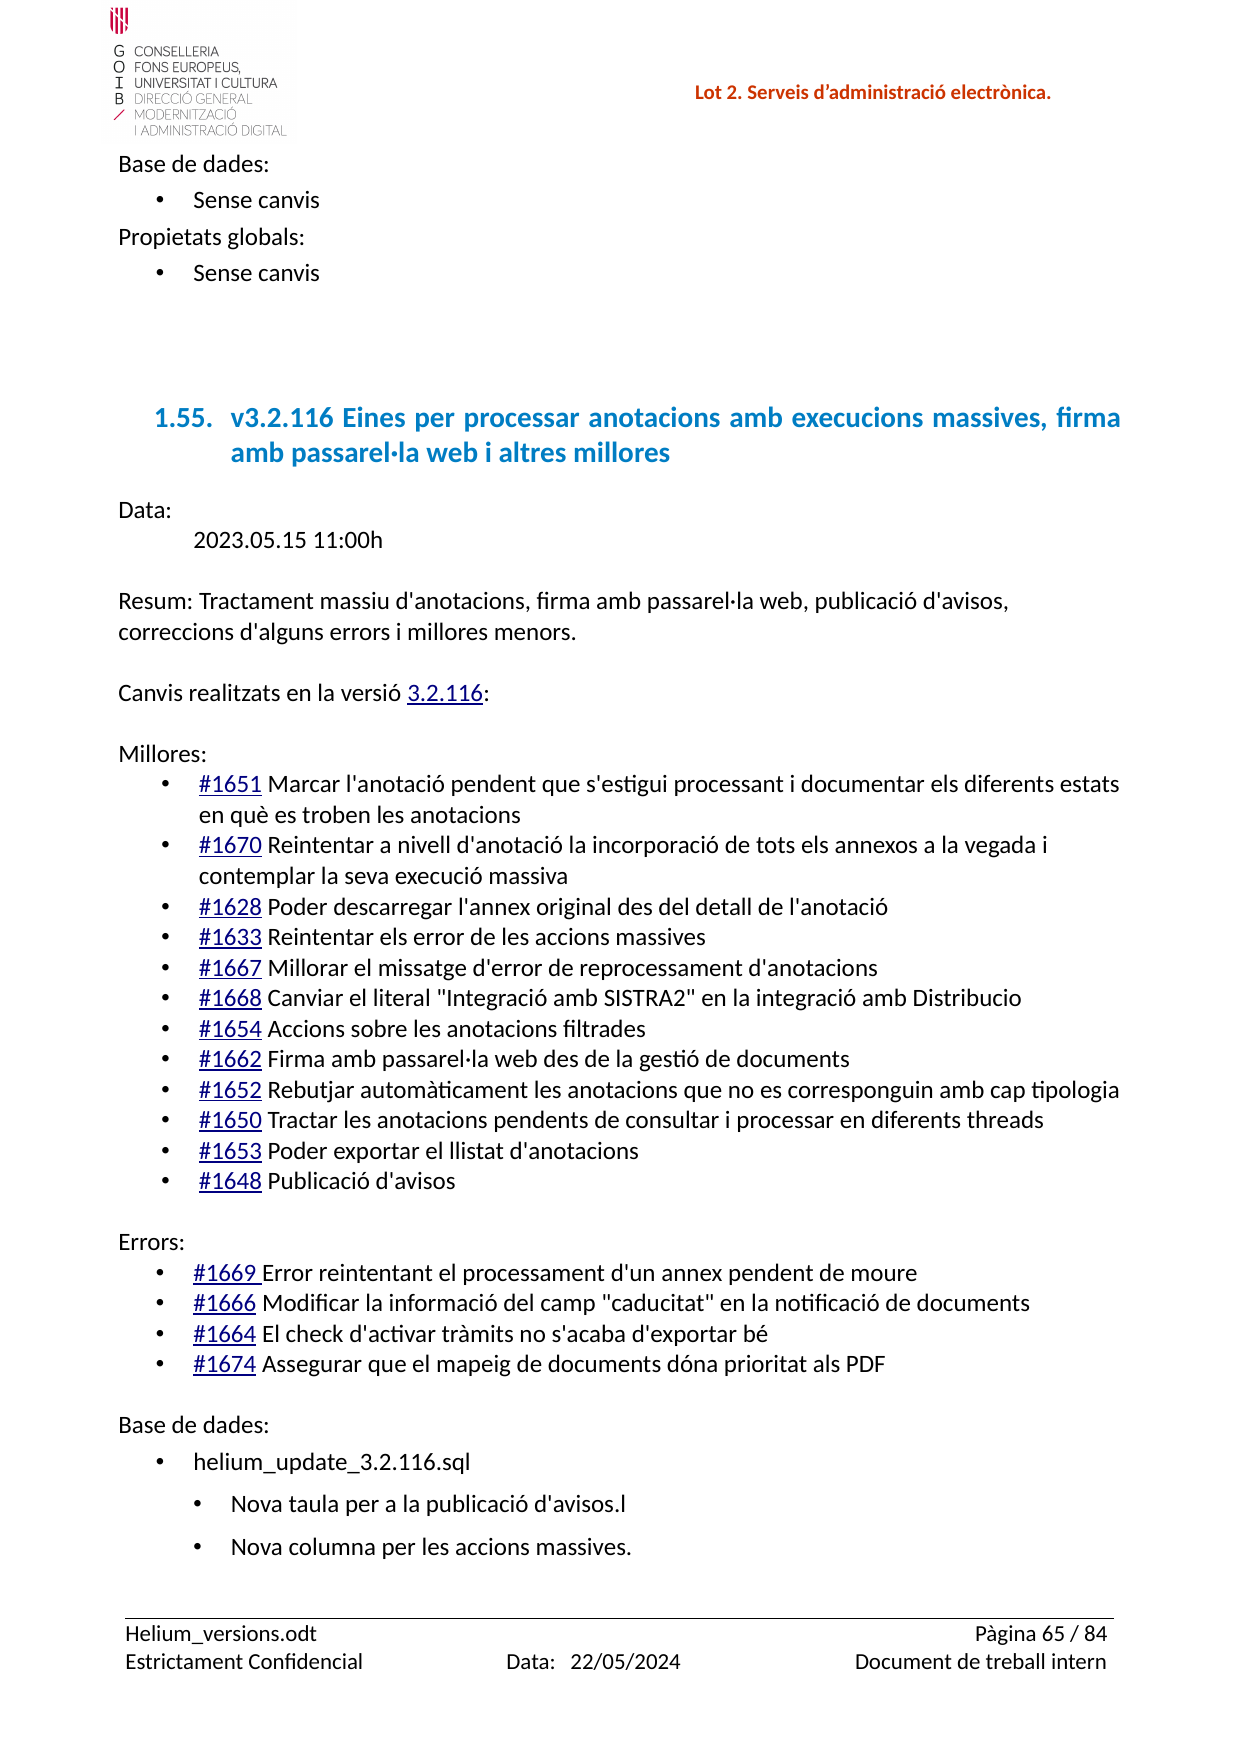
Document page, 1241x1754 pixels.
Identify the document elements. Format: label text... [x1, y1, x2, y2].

list Nova taula per a la publicació d'avisos.l [193, 1488, 1122, 1519]
list #1670 Reintentar a nivell d'anotació la incorporació de tots els annexos a la vegada i contemplar la seva execució massiva [161, 829, 1122, 891]
list #1662 Firma amb passarel·la web des de la gestió de documents [161, 1043, 1122, 1074]
list #1652 Rebutjar automàticament les anotacions que no es corresponguin amb cap tipologia [161, 1074, 1122, 1104]
list helium_update_3.2.116.sql [156, 1446, 1122, 1476]
text Errors: [118, 1226, 1122, 1257]
text Millores: [118, 738, 1122, 768]
list #1653 Poder exportar el llistat d'anotacions [161, 1135, 1122, 1165]
list #1628 Poder descarregar l'annex original des del detall de l'anotació [161, 891, 1122, 921]
text Propietats globals: [118, 221, 1122, 251]
list #1650 Tractar les anotacions pendents de consultar i processar en diferents threads [161, 1104, 1122, 1135]
text Base de dades: [118, 1409, 1122, 1440]
text Canvis realitzats en la versió 3.2.116: [118, 677, 1122, 707]
list #1648 Publicació d'avisos [161, 1165, 1122, 1196]
list #1666 Modificar la informació del camp "caducitat" en la notificació de documents [156, 1287, 1122, 1318]
list #1664 El check d'activar tràmits no s'acaba d'exportar bé [156, 1318, 1122, 1348]
text Base de dades: [118, 148, 1122, 178]
list Sense canvis [156, 257, 1122, 288]
subtitle v3.2.116 Eines per processar anotacions amb execucions massives, firma amb passarel·la web i altres millores [153, 399, 1122, 470]
list #1669 Error reintentant el processament d'un annex pendent de moure [156, 1257, 1122, 1287]
text Data: [118, 494, 1122, 524]
list #1633 Reintentar els error de les accions massives [161, 921, 1122, 952]
text 2023.05.15 11:00h [118, 524, 1122, 555]
text Resum: Tractament massiu d'anotacions, firma amb passarel·la web, publicació d'avisos, correccions d'alguns errors i millores menors. [118, 585, 1122, 646]
list #1667 Millorar el missatge d'error de reprocessament d'anotacions [161, 952, 1122, 982]
list #1668 Canviar el literal "Integració amb SISTRA2" en la integració amb Distribucio [161, 982, 1122, 1013]
picture [100, 0, 297, 144]
list Nova columna per les accions massives. [193, 1531, 1122, 1561]
list Sense canvis [156, 184, 1122, 215]
list #1674 Assegurar que el mapeig de documents dóna prioritat als PDF [156, 1348, 1122, 1379]
list #1651 Marcar l'anotació pendent que s'estigui processant i documentar els diferents estats en què es troben les anotacions [161, 768, 1122, 829]
list #1654 Accions sobre les anotacions filtrades [161, 1013, 1122, 1043]
